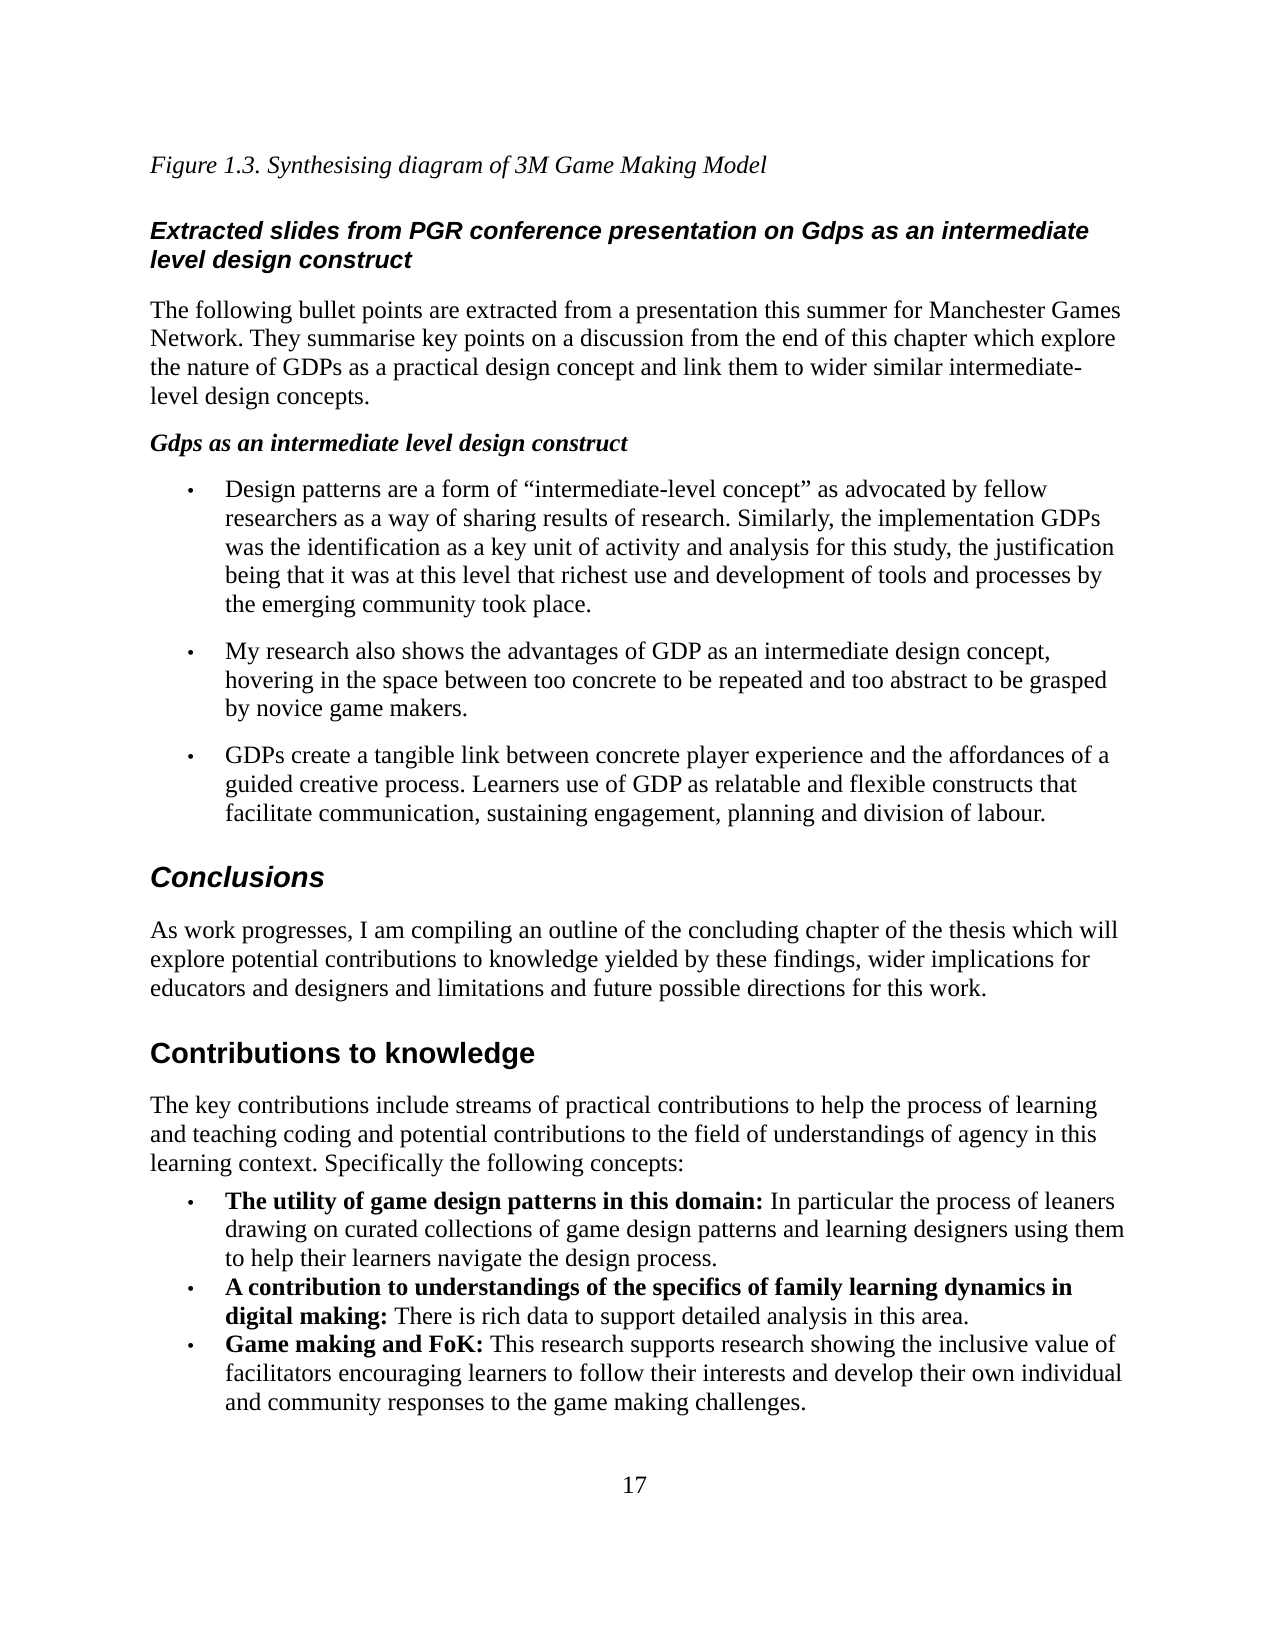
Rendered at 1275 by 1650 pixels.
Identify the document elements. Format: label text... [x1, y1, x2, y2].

list GDPs create a tangible link between concrete player experience and the affordances of a guided creative process. Learners use of GDP as relatable and flexible constructs that facilitate communication, sustaining engagement, planning and division of labour. [187, 740, 1125, 826]
text Gdps as an intermediate level design construct [150, 428, 1125, 456]
text As work progresses, I am compiling an outline of the concluding chapter of the thesis which will explore potential contributions to knowledge yielded by these findings, wider implications for educators and designers and limitations and future possible directions for this work. [150, 915, 1125, 1002]
list Design patterns are a form of “intermediate-level concept” as advocated by fellow researchers as a way of sharing results of research. Similarly, the implementation GDPs was the identification as a key unit of activity and analysis for this study, the justification being that it was at this level that richest use and development of tools and processes by the emerging community took place. [187, 474, 1125, 618]
subtitle Conclusions [150, 860, 1125, 894]
text The following bullet points are extracted from a presentation this summer for Manchester Games Network. They summarise key points on a discussion from the end of this chapter which explore the nature of GDPs as a practical design concept and link them to wider similar intermediate-level design concepts. [150, 295, 1125, 410]
text The key contributions include streams of practical contributions to help the process of learning and teaching coding and potential contributions to the field of understandings of agency in this learning context. Specifically the following concepts: [150, 1091, 1125, 1177]
list Game making and FoK: This research supports research showing the inclusive value of facilitators encouraging learners to follow their interests and develop their own individual and community responses to the game making challenges. [187, 1329, 1125, 1416]
list A contribution to understandings of the specifics of family learning dynamics in digital making: There is rich data to support detailed analysis in this area. [187, 1272, 1125, 1329]
subtitle Extracted slides from PGR conference presentation on Gdps as an intermediate level design construct [150, 216, 1125, 273]
list My research also shows the advantages of GDP as an intermediate design concept, hovering in the space between too concrete to be repeated and too abstract to be grasped by novice game makers. [187, 636, 1125, 722]
list The utility of game design patterns in this domain: In particular the process of leaners drawing on curated collections of game design patterns and learning designers using them to help their learners navigate the design process. [187, 1186, 1125, 1272]
subtitle Contributions to knowledge [150, 1036, 1125, 1069]
text Figure 1.3. Synthesising diagram of 3M Game Making Model [150, 150, 1125, 179]
